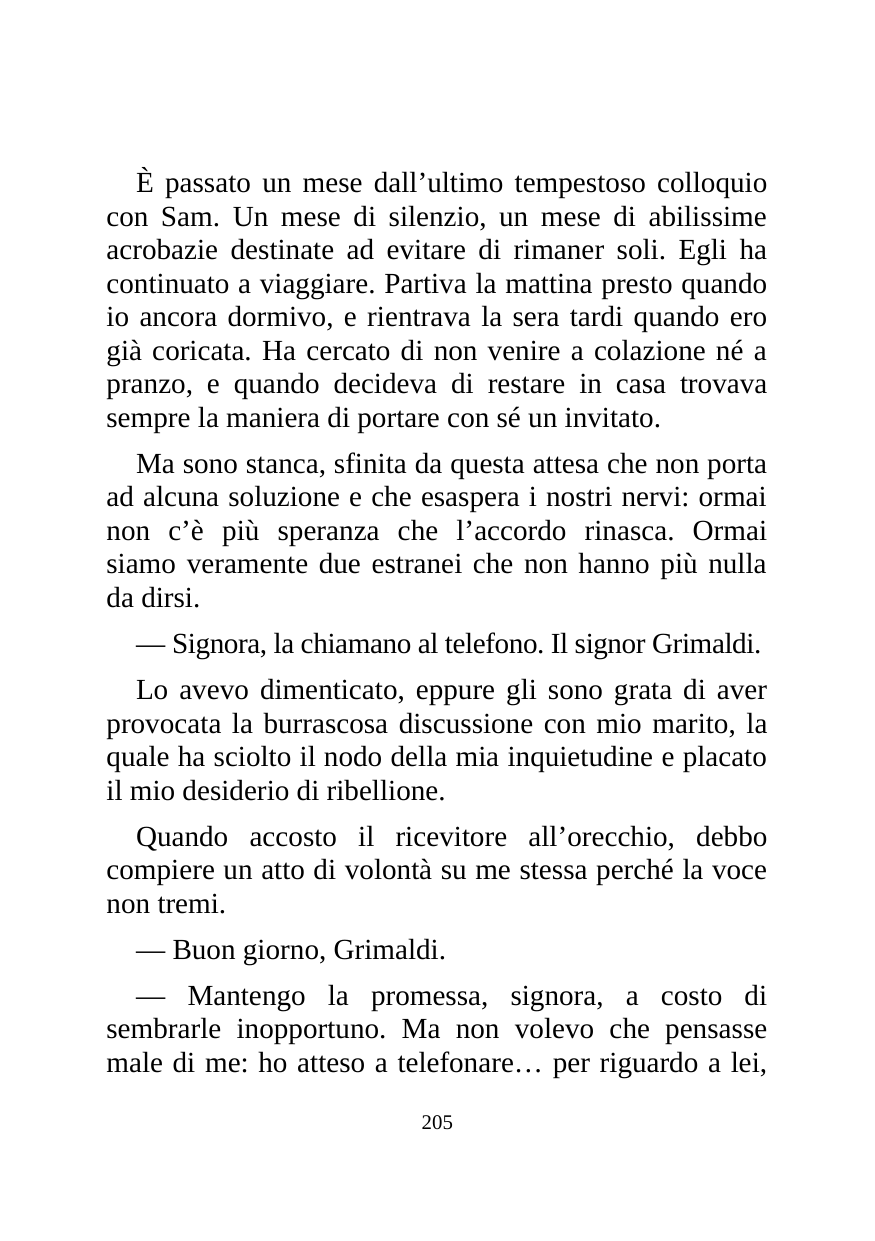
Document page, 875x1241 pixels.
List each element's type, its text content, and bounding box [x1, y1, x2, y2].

text — Mantengo la promessa, signora, a costo di sembrarle inopportuno. Ma non volevo che pensasse male di me: ho atteso a telefonare… per riguardo a lei, [106, 978, 768, 1079]
text Lo avevo dimenticato, eppure gli sono grata di aver provocata la burrascosa discussione con mio marito, la quale ha sciolto il nodo della mia inquietudine e placato il mio desiderio di ribellione. [106, 672, 768, 806]
text È passato un mese dall’ultimo tempestoso colloquio con Sam. Un mese di silenzio, un mese di abilissime acrobazie destinate ad evitare di rimaner soli. Egli ha continuato a viaggiare. Partiva la mattina presto quando io ancora dormivo, e rientrava la sera tardi quando ero già coricata. Ha cercato di non venire a colazione né a pranzo, e quando decideva di restare in casa trovava sempre la maniera di portare con sé un invitato. [106, 165, 768, 434]
text — Buon giorno, Grimaldi. [106, 932, 768, 966]
text Ma sono stanca, sfinita da questa attesa che non porta ad alcuna soluzione e che esaspera i nostri nervi: ormai non c’è più speranza che l’accordo rinasca. Ormai siamo veramente due estranei che non hanno più nulla da dirsi. [106, 446, 768, 614]
text — Signora, la chiamano al telefono. Il signor Grimaldi. [106, 626, 768, 660]
text Quando accosto il ricevitore all’orecchio, debbo compiere un atto di volontà su me stessa perché la voce non tremi. [106, 819, 768, 919]
